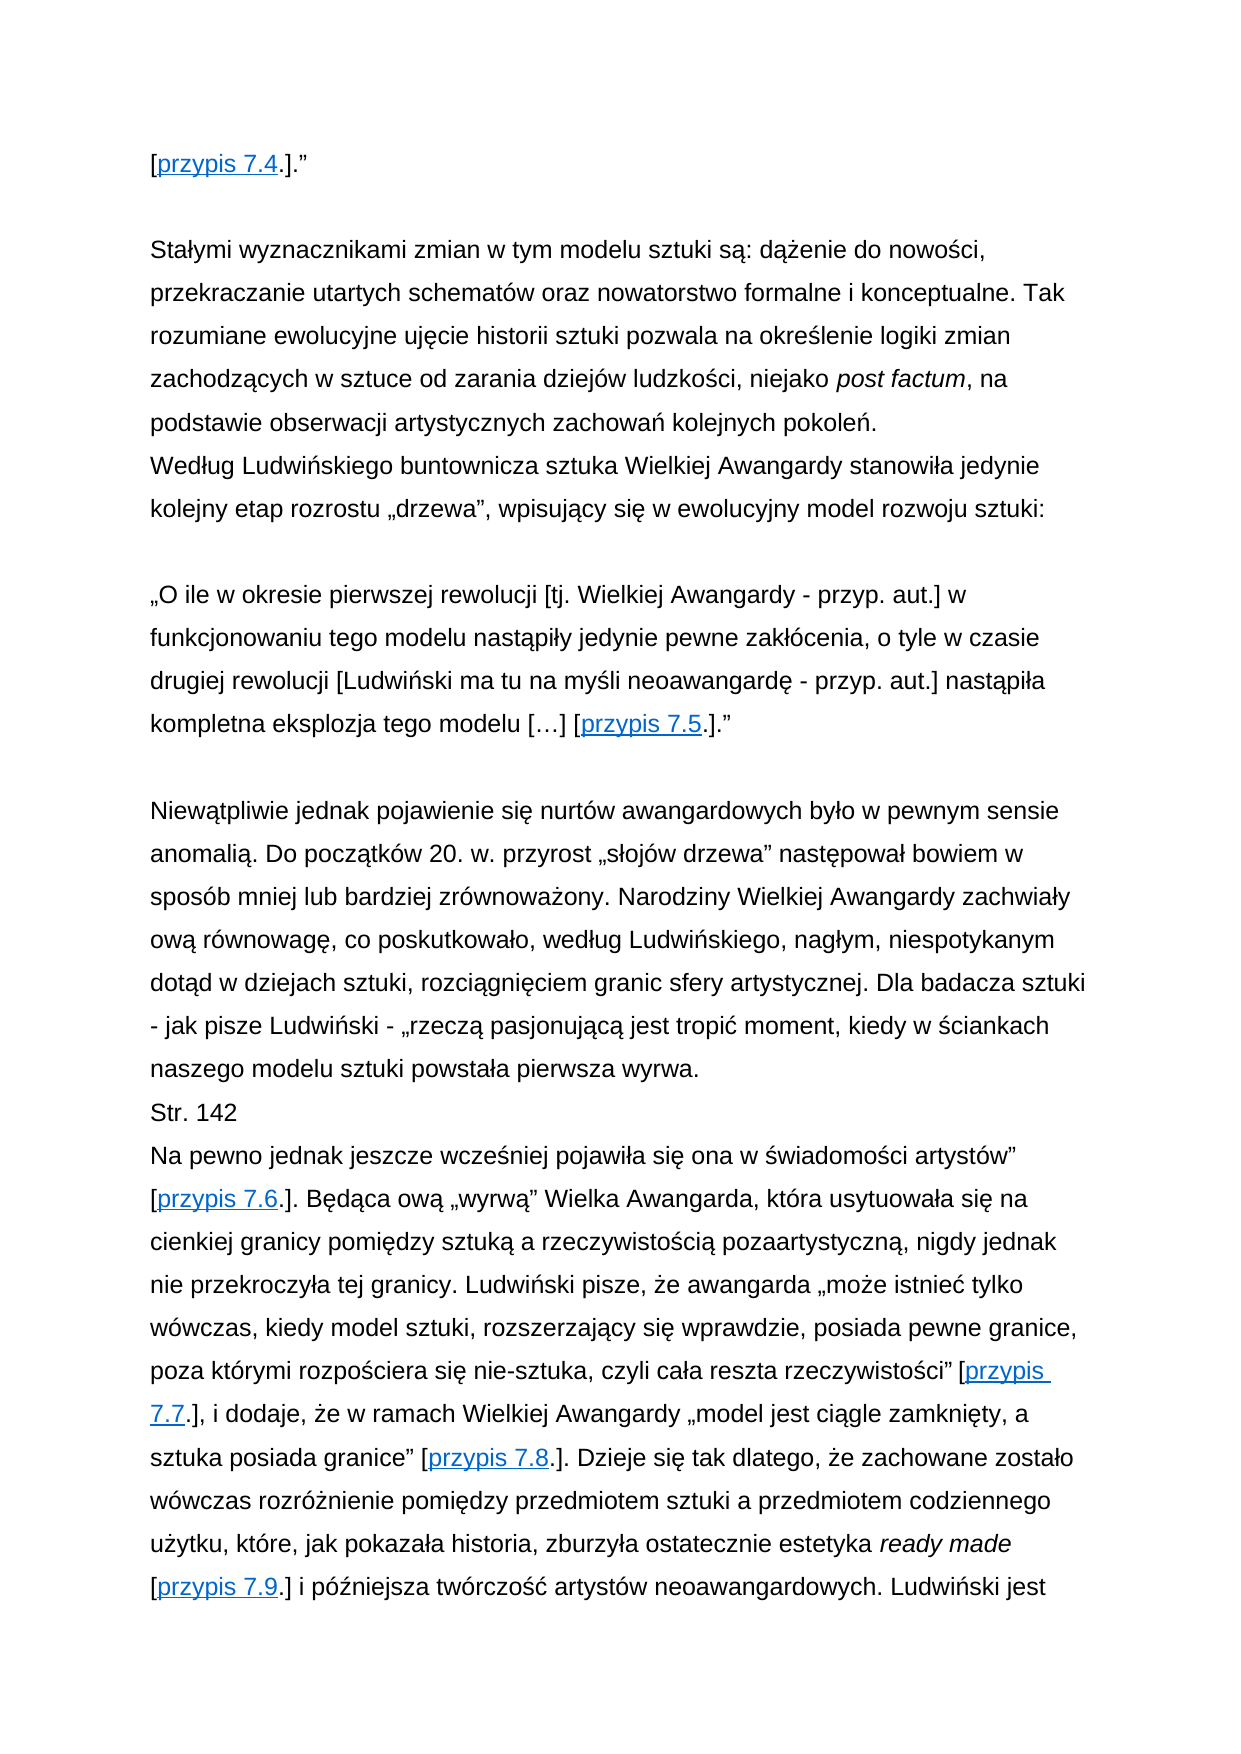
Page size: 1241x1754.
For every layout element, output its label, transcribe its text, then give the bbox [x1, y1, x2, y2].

text Niewątpliwie jednak pojawienie się nurtów awangardowych było w pewnym sensie anomalią. Do początków 20. w. przyrost „słojów drzewa” następował bowiem w sposób mniej lub bardziej zrównoważony. Narodziny Wielkiej Awangardy zachwiały ową równowagę, co poskutkowało, według Ludwińskiego, nagłym, niespotykanym dotąd w dziejach sztuki, rozciągnięciem granic sfery artystycznej. Dla badacza sztuki - jak pisze Ludwiński - „rzeczą pasjonującą jest tropić moment, kiedy w ściankach naszego modelu sztuki powstała pierwsza wyrwa. [150, 796, 1090, 1083]
text [przypis 7.4.].” [150, 149, 1090, 178]
text Na pewno jednak jeszcze wcześniej pojawiła się ona w świadomości artystów” [przypis 7.6.]. Będąca ową „wyrwą” Wielka Awangarda, która usytuowała się na cienkiej granicy pomiędzy sztuką a rzeczywistością pozaartystyczną, nigdy jednak nie przekroczyła tej granicy. Ludwiński pisze, że awangarda „może istnieć tylko wówczas, kiedy model sztuki, rozszerzający się wprawdzie, posiada pewne granice, poza którymi rozpościera się nie-sztuka, czyli cała reszta rzeczywistości” [przypis 7.7.], i dodaje, że w ramach Wielkiej Awangardy „model jest ciągle zamknięty, a sztuka posiada granice” [przypis 7.8.]. Dzieje się tak dlatego, że zachowane zostało wówczas rozróżnienie pomiędzy przedmiotem sztuki a przedmiotem codziennego użytku, które, jak pokazała historia, zburzyła ostatecznie estetyka ready made [przypis 7.9.] i późniejsza twórczość artystów neoawangardowych. Ludwiński jest [150, 1141, 1090, 1601]
text Str. 142 [150, 1098, 1090, 1126]
text „O ile w okresie pierwszej rewolucji [tj. Wielkiej Awangardy - przyp. aut.] w funkcjonowaniu tego modelu nastąpiły jedynie pewne zakłócenia, o tyle w czasie drugiej rewolucji [Ludwiński ma tu na myśli neoawangardę - przyp. aut.] nastąpiła kompletna eksplozja tego modelu […] [przypis 7.5.].” [150, 580, 1090, 738]
text Według Ludwińskiego buntownicza sztuka Wielkiej Awangardy stanowiła jedynie kolejny etap rozrostu „drzewa”, wpisujący się w ewolucyjny model rozwoju sztuki: [150, 451, 1090, 523]
text Stałymi wyznacznikami zmian w tym modelu sztuki są: dążenie do nowości, przekraczanie utartych schematów oraz nowatorstwo formalne i konceptualne. Tak rozumiane ewolucyjne ujęcie historii sztuki pozwala na określenie logiki zmian zachodzących w sztuce od zarania dziejów ludzkości, niejako post factum, na podstawie obserwacji artystycznych zachowań kolejnych pokoleń. [150, 235, 1090, 436]
